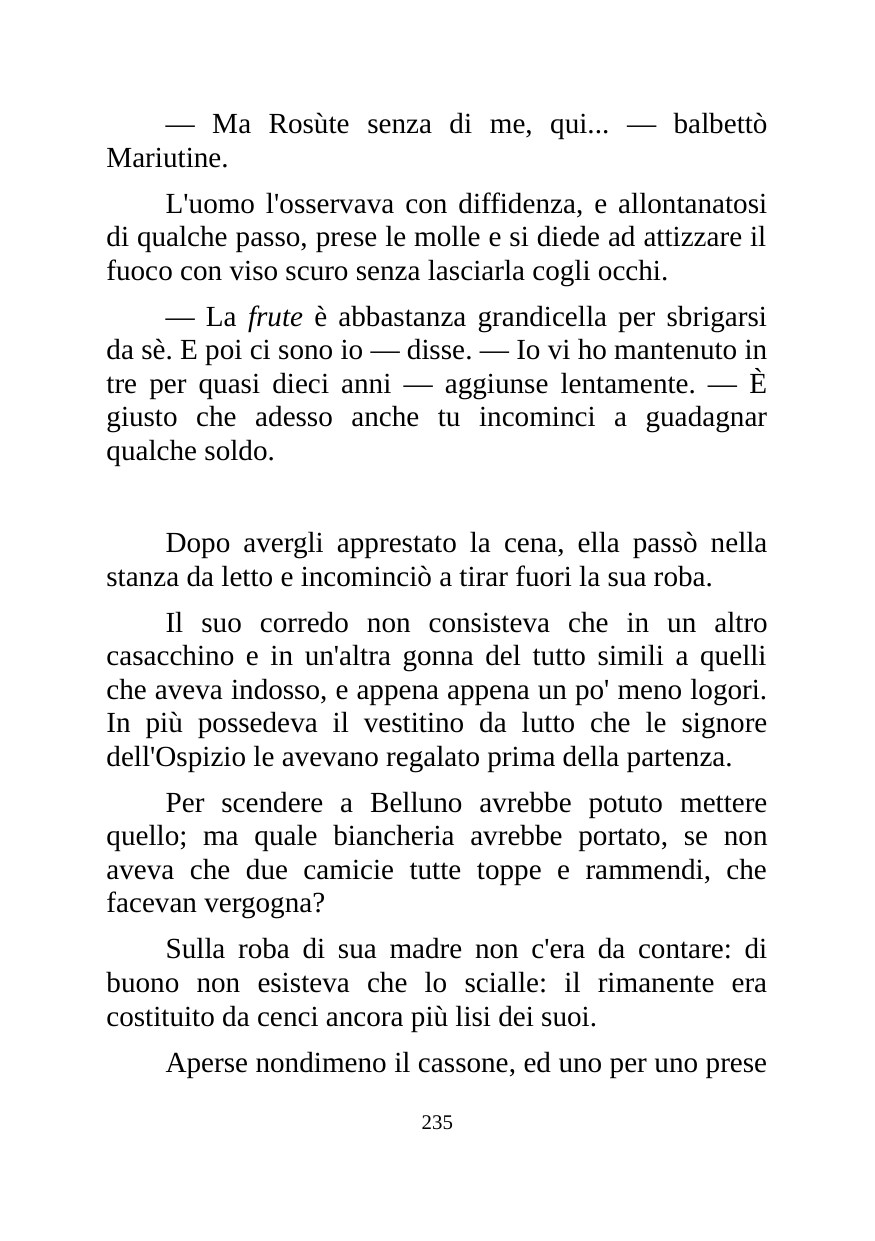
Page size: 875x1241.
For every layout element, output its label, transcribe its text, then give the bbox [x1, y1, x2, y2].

text Per scendere a Belluno avrebbe potuto mettere quello; ma quale biancheria avrebbe portato, se non aveva che due camicie tutte toppe e rammendi, che facevan vergogna? [106, 785, 768, 919]
text Aperse nondimeno il cassone, ed uno per uno prese [106, 1045, 768, 1078]
text Dopo avergli apprestato la cena, ella passò nella stanza da letto e incominciò a tirar fuori la sua roba. [106, 525, 768, 592]
text Sulla roba di sua madre non c'era da contare: di buono non esisteva che lo scialle: il rimanente era costituito da cenci ancora più lisi dei suoi. [106, 932, 768, 1032]
text — Ma Rosùte senza di me, qui... — balbettò Mariutine. [106, 106, 768, 173]
text — La frute è abbastanza grandicella per sbrigarsi da sè. E poi ci sono io — disse. — Io vi ho mantenuto in tre per quasi dieci anni — aggiunse lentamente. — È giusto che adesso anche tu incominci a guadagnar qualche soldo. [106, 299, 768, 467]
text Il suo corredo non consisteva che in un altro casacchino e in un'altra gonna del tutto simili a quelli che aveva indosso, e appena appena un po' meno logori. In più possedeva il vestitino da lutto che le signore dell'Ospizio le avevano regalato prima della partenza. [106, 605, 768, 772]
text L'uomo l'osservava con diffidenza, e allontanatosi di qualche passo, prese le molle e si diede ad attizzare il fuoco con viso scuro senza lasciarla cogli occhi. [106, 186, 768, 286]
